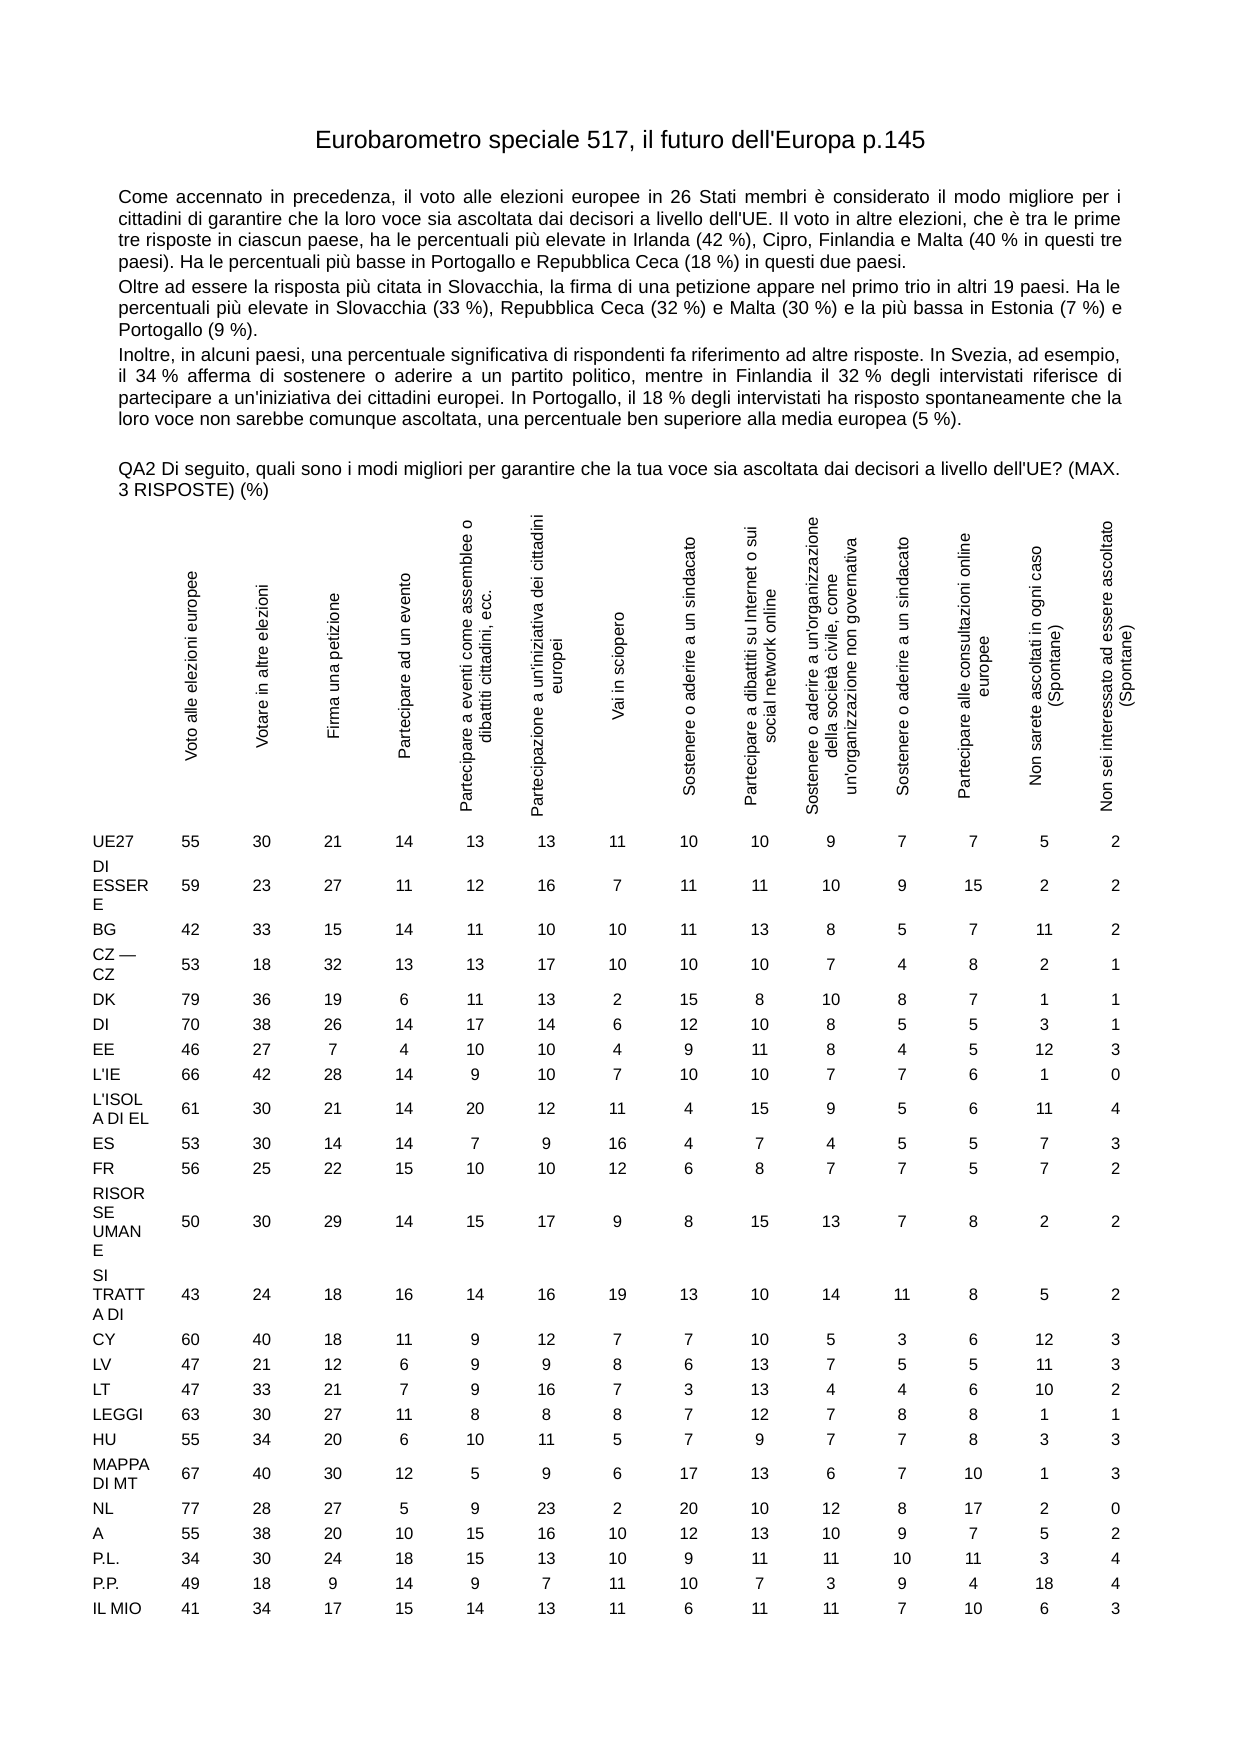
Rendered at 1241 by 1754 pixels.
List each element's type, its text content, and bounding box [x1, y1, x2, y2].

table_cell 8 [938, 1181, 1009, 1263]
table_cell 11 [724, 1596, 795, 1621]
table_cell 2 [1009, 854, 1080, 917]
table_cell 18 [226, 942, 297, 986]
table_cell 8 [938, 1263, 1009, 1326]
table_cell 13 [511, 1546, 582, 1571]
table_cell 10 [368, 1521, 439, 1546]
table_cell 15 [368, 1596, 439, 1621]
table_cell CY [89, 1326, 155, 1351]
table_cell DI [89, 1011, 155, 1036]
table_cell 10 [724, 1496, 795, 1521]
table_cell 3 [1080, 1036, 1151, 1061]
table_cell 10 [582, 1521, 653, 1546]
table_cell 8 [440, 1401, 511, 1426]
table_cell 4 [866, 1376, 937, 1401]
table_cell 20 [653, 1496, 724, 1521]
table_cell 14 [795, 1263, 866, 1326]
table_header [89, 504, 155, 829]
table_cell 5 [938, 1036, 1009, 1061]
table_cell 11 [582, 1571, 653, 1596]
table_cell 18 [226, 1571, 297, 1596]
table_cell 10 [938, 1596, 1009, 1621]
table_cell 5 [368, 1496, 439, 1521]
table_cell L'ISOLA DI EL [89, 1086, 155, 1131]
table_header Firma una petizione [297, 504, 368, 829]
table_cell 9 [440, 1376, 511, 1401]
table_cell 12 [511, 1086, 582, 1131]
table_cell 6 [938, 1376, 1009, 1401]
table_cell 13 [795, 1181, 866, 1263]
table_cell 53 [155, 1131, 226, 1156]
table_cell 13 [511, 1596, 582, 1621]
table_cell 20 [440, 1086, 511, 1131]
table_cell 7 [866, 1426, 937, 1451]
table_cell RISORSE UMANE [89, 1181, 155, 1263]
table_cell 2 [1080, 1263, 1151, 1326]
table_cell 30 [226, 1181, 297, 1263]
text Come accennato in precedenza, il voto alle elezioni europee in 26 Stati membri è considerato il modo migliore per i cittadini di garantire che la loro voce sia ascoltata dai decisori a livello dell'UE. Il voto in altre elezioni, che è tra le prime tre risposte in ciascun paese, ha le percentuali più elevate in Irlanda (42 %), Cipro, Finlandia e Malta (40 % in questi tre paesi). Ha le percentuali più basse in Portogallo e Repubblica Ceca (18 %) in questi due paesi. [118, 186, 1122, 272]
table_cell 20 [297, 1521, 368, 1546]
table_cell 14 [368, 1571, 439, 1596]
table_cell 12 [653, 1521, 724, 1546]
table_cell 53 [155, 942, 226, 986]
table_cell 7 [724, 1131, 795, 1156]
table_cell 7 [866, 829, 937, 854]
table_cell 15 [938, 854, 1009, 917]
table_cell 3 [1009, 1011, 1080, 1036]
table_cell 10 [511, 1156, 582, 1181]
table_cell 1 [1080, 942, 1151, 986]
table_cell 24 [226, 1263, 297, 1326]
table_cell 70 [155, 1011, 226, 1036]
table_cell 40 [226, 1451, 297, 1496]
table_cell 10 [582, 1546, 653, 1571]
table_cell 3 [1080, 1326, 1151, 1351]
table_cell 9 [795, 1086, 866, 1131]
table_cell 63 [155, 1401, 226, 1426]
table_cell 79 [155, 986, 226, 1011]
table_cell 9 [297, 1571, 368, 1596]
table_cell 16 [511, 1376, 582, 1401]
table_cell 9 [724, 1426, 795, 1451]
table_cell 2 [1080, 917, 1151, 942]
table_header Partecipare a dibattiti su Internet o sui social network online [724, 504, 795, 829]
table_cell DI ESSERE [89, 854, 155, 917]
table_cell 7 [582, 854, 653, 917]
table_cell 11 [1009, 1086, 1080, 1131]
table_cell UE27 [89, 829, 155, 854]
table_cell 10 [653, 829, 724, 854]
table_cell 14 [368, 1086, 439, 1131]
table_cell 23 [226, 854, 297, 917]
table_cell 42 [155, 917, 226, 942]
table_cell 11 [582, 829, 653, 854]
table_cell 15 [440, 1521, 511, 1546]
table_cell 5 [1009, 1263, 1080, 1326]
table_cell 34 [226, 1596, 297, 1621]
table_cell 14 [368, 1181, 439, 1263]
table_cell 11 [582, 1596, 653, 1621]
table_cell 77 [155, 1496, 226, 1521]
table_cell 7 [866, 1596, 937, 1621]
table_header Vai in sciopero [582, 504, 653, 829]
table_cell 9 [440, 1351, 511, 1376]
table_cell 10 [653, 1571, 724, 1596]
table_cell 10 [724, 1326, 795, 1351]
table_cell 6 [1009, 1596, 1080, 1621]
table_header Voto alle elezioni europee [155, 504, 226, 829]
table_cell NL [89, 1496, 155, 1521]
table_cell 47 [155, 1376, 226, 1401]
table_cell 7 [938, 1521, 1009, 1546]
table_cell 9 [653, 1036, 724, 1061]
table_cell 9 [511, 1351, 582, 1376]
table_cell 4 [368, 1036, 439, 1061]
table_cell 13 [440, 942, 511, 986]
table_header Sostenere o aderire a un sindacato [653, 504, 724, 829]
table_cell 5 [938, 1156, 1009, 1181]
table_cell 34 [155, 1546, 226, 1571]
table_cell 66 [155, 1061, 226, 1086]
table_cell 8 [795, 1011, 866, 1036]
table_cell 2 [1009, 1181, 1080, 1263]
table_cell 11 [724, 854, 795, 917]
table_cell 6 [582, 1451, 653, 1496]
table_cell 4 [653, 1086, 724, 1131]
table_cell 18 [1009, 1571, 1080, 1596]
table_cell 40 [226, 1326, 297, 1351]
table_cell 14 [440, 1263, 511, 1326]
table_cell 1 [1080, 1011, 1151, 1036]
table_cell 1 [1009, 986, 1080, 1011]
table_cell 14 [368, 1011, 439, 1036]
table_cell 30 [226, 1401, 297, 1426]
table_cell 8 [795, 1036, 866, 1061]
table_cell P.P. [89, 1571, 155, 1596]
table_cell 10 [511, 917, 582, 942]
table_cell 10 [938, 1451, 1009, 1496]
table_cell 6 [938, 1086, 1009, 1131]
table_cell 18 [297, 1326, 368, 1351]
table_cell MAPPA DI MT [89, 1451, 155, 1496]
table_cell 6 [368, 1426, 439, 1451]
table_cell L'IE [89, 1061, 155, 1086]
table_cell 38 [226, 1011, 297, 1036]
table_cell IL MIO [89, 1596, 155, 1621]
table_cell 22 [297, 1156, 368, 1181]
table_cell 7 [866, 1181, 937, 1263]
table_cell 16 [511, 1521, 582, 1546]
table_cell 7 [795, 1401, 866, 1426]
table_cell 0 [1080, 1061, 1151, 1086]
table_cell 13 [511, 986, 582, 1011]
table_cell 12 [724, 1401, 795, 1426]
table_cell 30 [226, 1546, 297, 1571]
table_cell 8 [938, 1426, 1009, 1451]
table_cell 55 [155, 1521, 226, 1546]
table_cell 9 [866, 1571, 937, 1596]
table_cell 5 [1009, 1521, 1080, 1546]
table_cell 27 [297, 854, 368, 917]
table_cell 9 [582, 1181, 653, 1263]
table_cell 5 [795, 1326, 866, 1351]
table_cell 12 [297, 1351, 368, 1376]
table_cell 5 [866, 917, 937, 942]
table_cell 14 [440, 1596, 511, 1621]
table_cell 11 [795, 1596, 866, 1621]
table_cell 16 [511, 1263, 582, 1326]
table_cell 30 [297, 1451, 368, 1496]
table_cell 2 [1080, 1521, 1151, 1546]
table_cell 9 [440, 1496, 511, 1521]
text QA2 Di seguito, quali sono i modi migliori per garantire che la tua voce sia ascoltata dai decisori a livello dell'UE? (MAX. 3 RISPOSTE) (%) [118, 458, 1122, 501]
table_cell 42 [226, 1061, 297, 1086]
table_cell 15 [368, 1156, 439, 1181]
table_cell 7 [938, 986, 1009, 1011]
table_cell 10 [653, 942, 724, 986]
table_header Partecipazione a un'iniziativa dei cittadini europei [511, 504, 582, 829]
table_cell 13 [724, 1521, 795, 1546]
table_cell 11 [440, 986, 511, 1011]
table_cell 21 [297, 1086, 368, 1131]
table_cell 2 [582, 1496, 653, 1521]
table_cell 9 [440, 1571, 511, 1596]
table_cell CZ — CZ [89, 942, 155, 986]
table_cell 4 [795, 1131, 866, 1156]
table_cell 8 [938, 942, 1009, 986]
table_cell 17 [440, 1011, 511, 1036]
table_cell 8 [582, 1401, 653, 1426]
table_cell 28 [226, 1496, 297, 1521]
table_cell 5 [938, 1131, 1009, 1156]
table_cell 7 [1009, 1131, 1080, 1156]
table_cell 10 [724, 942, 795, 986]
table_cell 9 [440, 1326, 511, 1351]
table_cell 1 [1080, 1401, 1151, 1426]
table_cell 2 [1080, 829, 1151, 854]
table_cell 14 [368, 1131, 439, 1156]
table_cell 5 [866, 1351, 937, 1376]
table_cell 1 [1009, 1451, 1080, 1496]
table_cell 13 [724, 917, 795, 942]
table_cell 11 [1009, 1351, 1080, 1376]
table_cell 11 [511, 1426, 582, 1451]
table_cell 3 [866, 1326, 937, 1351]
table_cell 8 [866, 1401, 937, 1426]
table_cell 8 [866, 986, 937, 1011]
table_cell 6 [795, 1451, 866, 1496]
table_cell A [89, 1521, 155, 1546]
table_cell 24 [297, 1546, 368, 1571]
table_cell 27 [226, 1036, 297, 1061]
table_cell 4 [1080, 1086, 1151, 1131]
table_cell LEGGI [89, 1401, 155, 1426]
table_cell 7 [440, 1131, 511, 1156]
text Inoltre, in alcuni paesi, una percentuale significativa di rispondenti fa riferimento ad altre risposte. In Svezia, ad esempio, il 34 % afferma di sostenere o aderire a un partito politico, mentre in Finlandia il 32 % degli intervistati riferisce di partecipare a un'iniziativa dei cittadini europei. In Portogallo, il 18 % degli intervistati ha risposto spontaneamente che la loro voce non sarebbe comunque ascoltata, una percentuale ben superiore alla media europea (5 %). [118, 343, 1122, 430]
table_cell 13 [724, 1376, 795, 1401]
table_cell 7 [653, 1401, 724, 1426]
table_cell 7 [582, 1376, 653, 1401]
table_cell 26 [297, 1011, 368, 1036]
table_cell 12 [1009, 1326, 1080, 1351]
table_cell 15 [297, 917, 368, 942]
table_cell 5 [866, 1011, 937, 1036]
table_cell LV [89, 1351, 155, 1376]
table_cell 7 [511, 1571, 582, 1596]
table_cell 10 [440, 1036, 511, 1061]
table_cell 4 [866, 942, 937, 986]
table_cell 2 [1009, 1496, 1080, 1521]
table_cell 10 [724, 1061, 795, 1086]
table_cell 7 [724, 1571, 795, 1596]
table_cell 8 [582, 1351, 653, 1376]
table_cell 13 [724, 1451, 795, 1496]
table_cell 61 [155, 1086, 226, 1131]
table_cell 17 [297, 1596, 368, 1621]
table_cell 2 [1080, 1376, 1151, 1401]
table_cell 5 [866, 1131, 937, 1156]
table_cell 7 [582, 1061, 653, 1086]
table_cell 7 [938, 917, 1009, 942]
table_cell 8 [653, 1181, 724, 1263]
table_cell 10 [1009, 1376, 1080, 1401]
table_cell 11 [440, 917, 511, 942]
table_cell 7 [795, 1061, 866, 1086]
table_cell BG [89, 917, 155, 942]
table_cell 6 [938, 1326, 1009, 1351]
table_cell 11 [795, 1546, 866, 1571]
table_cell 3 [1080, 1426, 1151, 1451]
table_cell 13 [724, 1351, 795, 1376]
table_cell 7 [938, 829, 1009, 854]
table_header Partecipare a eventi come assemblee o dibattiti cittadini, ecc. [440, 504, 511, 829]
table_cell 30 [226, 829, 297, 854]
table_cell 10 [511, 1061, 582, 1086]
table_cell 29 [297, 1181, 368, 1263]
table_cell 11 [653, 917, 724, 942]
table_cell 7 [653, 1326, 724, 1351]
table_cell 11 [724, 1546, 795, 1571]
table_cell 12 [440, 854, 511, 917]
table_cell 2 [1080, 854, 1151, 917]
table_cell 14 [368, 829, 439, 854]
table_cell SI TRATTA DI [89, 1263, 155, 1326]
table_cell 6 [582, 1011, 653, 1036]
table_cell 10 [795, 854, 866, 917]
table_cell 7 [866, 1061, 937, 1086]
table_cell 11 [368, 854, 439, 917]
table_cell 27 [297, 1401, 368, 1426]
table_cell 3 [1009, 1546, 1080, 1571]
table_cell 33 [226, 917, 297, 942]
table_cell 41 [155, 1596, 226, 1621]
table_cell 12 [653, 1011, 724, 1036]
table_cell 3 [1080, 1596, 1151, 1621]
table_cell 30 [226, 1131, 297, 1156]
table_cell 10 [724, 1263, 795, 1326]
table_cell 5 [1009, 829, 1080, 854]
table_cell 8 [795, 917, 866, 942]
table_cell 10 [440, 1426, 511, 1451]
table_cell 7 [795, 1156, 866, 1181]
table_cell 8 [511, 1401, 582, 1426]
table_cell 46 [155, 1036, 226, 1061]
table_cell 17 [938, 1496, 1009, 1521]
table_cell FR [89, 1156, 155, 1181]
table_cell DK [89, 986, 155, 1011]
table_cell 19 [297, 986, 368, 1011]
table_cell 36 [226, 986, 297, 1011]
table_cell 6 [653, 1156, 724, 1181]
table_cell 10 [724, 829, 795, 854]
table_cell 5 [938, 1351, 1009, 1376]
table_cell 3 [1080, 1451, 1151, 1496]
table_cell 21 [226, 1351, 297, 1376]
table_cell 11 [1009, 917, 1080, 942]
table_cell 9 [866, 1521, 937, 1546]
table_cell 15 [440, 1546, 511, 1571]
table_cell 16 [582, 1131, 653, 1156]
table_cell 3 [1009, 1426, 1080, 1451]
table_cell 17 [653, 1451, 724, 1496]
table_cell 50 [155, 1181, 226, 1263]
table_cell 15 [724, 1181, 795, 1263]
table_cell 2 [582, 986, 653, 1011]
table_cell 13 [440, 829, 511, 854]
table_cell 60 [155, 1326, 226, 1351]
table_cell 19 [582, 1263, 653, 1326]
table_cell 4 [1080, 1571, 1151, 1596]
table_cell 12 [1009, 1036, 1080, 1061]
table_cell 11 [938, 1546, 1009, 1571]
table_cell 13 [511, 829, 582, 854]
table_cell 7 [795, 1426, 866, 1451]
table_cell 21 [297, 1376, 368, 1401]
table_cell 16 [368, 1263, 439, 1326]
table_cell 10 [653, 1061, 724, 1086]
table_cell 12 [795, 1496, 866, 1521]
table_cell 15 [440, 1181, 511, 1263]
table_cell 2 [1080, 1181, 1151, 1263]
table_cell 11 [368, 1326, 439, 1351]
table_cell 6 [653, 1596, 724, 1621]
table_cell 4 [1080, 1546, 1151, 1571]
table_cell 5 [938, 1011, 1009, 1036]
text Oltre ad essere la risposta più citata in Slovacchia, la firma di una petizione appare nel primo trio in altri 19 paesi. Ha le percentuali più elevate in Slovacchia (33 %), Repubblica Ceca (32 %) e Malta (30 %) e la più bassa in Estonia (7 %) e Portogallo (9 %). [118, 276, 1122, 340]
table_cell 3 [653, 1376, 724, 1401]
table_cell 5 [866, 1086, 937, 1131]
table_cell 33 [226, 1376, 297, 1401]
table_cell 10 [582, 917, 653, 942]
table_cell 4 [653, 1131, 724, 1156]
table_cell 43 [155, 1263, 226, 1326]
table_cell 11 [724, 1036, 795, 1061]
table_cell 8 [866, 1496, 937, 1521]
table_cell 4 [582, 1036, 653, 1061]
table_cell 59 [155, 854, 226, 917]
table_cell 17 [511, 1181, 582, 1263]
table_cell HU [89, 1426, 155, 1451]
table_cell 14 [297, 1131, 368, 1156]
table_cell 4 [938, 1571, 1009, 1596]
table_cell 7 [795, 1351, 866, 1376]
table_cell 10 [866, 1546, 937, 1571]
table_cell 14 [511, 1011, 582, 1036]
table_cell 47 [155, 1351, 226, 1376]
table_cell 30 [226, 1086, 297, 1131]
table_cell 23 [511, 1496, 582, 1521]
table_cell 8 [938, 1401, 1009, 1426]
table_cell 12 [582, 1156, 653, 1181]
table_header Partecipare alle consultazioni online europee [938, 504, 1009, 829]
table_cell 9 [511, 1131, 582, 1156]
table_cell 7 [653, 1426, 724, 1451]
table_cell 18 [368, 1546, 439, 1571]
table_cell 4 [866, 1036, 937, 1061]
table_cell 6 [368, 1351, 439, 1376]
table_cell 9 [653, 1546, 724, 1571]
table_cell 17 [511, 942, 582, 986]
table_cell 27 [297, 1496, 368, 1521]
table_cell 55 [155, 1426, 226, 1451]
table_cell 13 [653, 1263, 724, 1326]
table_header Sostenere o aderire a un'organizzazione della società civile, come un'organizzazione non governativa [795, 504, 866, 829]
table_cell 8 [724, 986, 795, 1011]
table_cell 11 [866, 1263, 937, 1326]
table_cell 2 [1009, 942, 1080, 986]
table_cell 1 [1009, 1401, 1080, 1426]
table_cell 67 [155, 1451, 226, 1496]
table_cell 9 [866, 854, 937, 917]
table_cell LT [89, 1376, 155, 1401]
table_cell EE [89, 1036, 155, 1061]
table_cell 38 [226, 1521, 297, 1546]
table_cell 6 [368, 986, 439, 1011]
table_cell 15 [724, 1086, 795, 1131]
table_cell 3 [795, 1571, 866, 1596]
table_cell 11 [653, 854, 724, 917]
table_cell 5 [440, 1451, 511, 1496]
table_cell 7 [866, 1451, 937, 1496]
table_cell 12 [511, 1326, 582, 1351]
table_cell 18 [297, 1263, 368, 1326]
table_cell 1 [1080, 986, 1151, 1011]
table_cell 13 [368, 942, 439, 986]
table_cell 7 [297, 1036, 368, 1061]
table_cell 7 [795, 942, 866, 986]
table_header Votare in altre elezioni [226, 504, 297, 829]
table_cell 7 [582, 1326, 653, 1351]
table_cell 21 [297, 829, 368, 854]
table_cell 12 [368, 1451, 439, 1496]
table_header Sostenere o aderire a un sindacato [866, 504, 937, 829]
table_header Non sarete ascoltati in ogni caso (Spontane) [1009, 504, 1080, 829]
table_cell 25 [226, 1156, 297, 1181]
table_header Partecipare ad un evento [368, 504, 439, 829]
table_cell 11 [368, 1401, 439, 1426]
table_cell 6 [653, 1351, 724, 1376]
table_cell 11 [582, 1086, 653, 1131]
table_cell 10 [724, 1011, 795, 1036]
table_cell 56 [155, 1156, 226, 1181]
table_cell 28 [297, 1061, 368, 1086]
table_cell 2 [1080, 1156, 1151, 1181]
table_cell 9 [511, 1451, 582, 1496]
table_cell 16 [511, 854, 582, 917]
table_cell 20 [297, 1426, 368, 1451]
table_cell 10 [511, 1036, 582, 1061]
table_cell 14 [368, 917, 439, 942]
table_cell 4 [795, 1376, 866, 1401]
table_header Non sei interessato ad essere ascoltato (Spontane) [1080, 504, 1151, 829]
table_cell 1 [1009, 1061, 1080, 1086]
table_cell 32 [297, 942, 368, 986]
table_cell 10 [440, 1156, 511, 1181]
table_cell 0 [1080, 1496, 1151, 1521]
table_cell P.L. [89, 1546, 155, 1571]
table_cell 49 [155, 1571, 226, 1596]
table_cell 34 [226, 1426, 297, 1451]
table_cell 9 [440, 1061, 511, 1086]
table_cell 10 [795, 1521, 866, 1546]
table_cell 55 [155, 829, 226, 854]
table_cell 15 [653, 986, 724, 1011]
table_cell 6 [938, 1061, 1009, 1086]
table_cell 7 [866, 1156, 937, 1181]
table_cell 9 [795, 829, 866, 854]
table_cell 3 [1080, 1131, 1151, 1156]
table_cell 5 [582, 1426, 653, 1451]
table_cell 14 [368, 1061, 439, 1086]
table_cell 7 [368, 1376, 439, 1401]
table_cell 10 [795, 986, 866, 1011]
table_cell 3 [1080, 1351, 1151, 1376]
table_cell ES [89, 1131, 155, 1156]
table_cell 7 [1009, 1156, 1080, 1181]
table_cell 8 [724, 1156, 795, 1181]
table_cell 10 [582, 942, 653, 986]
